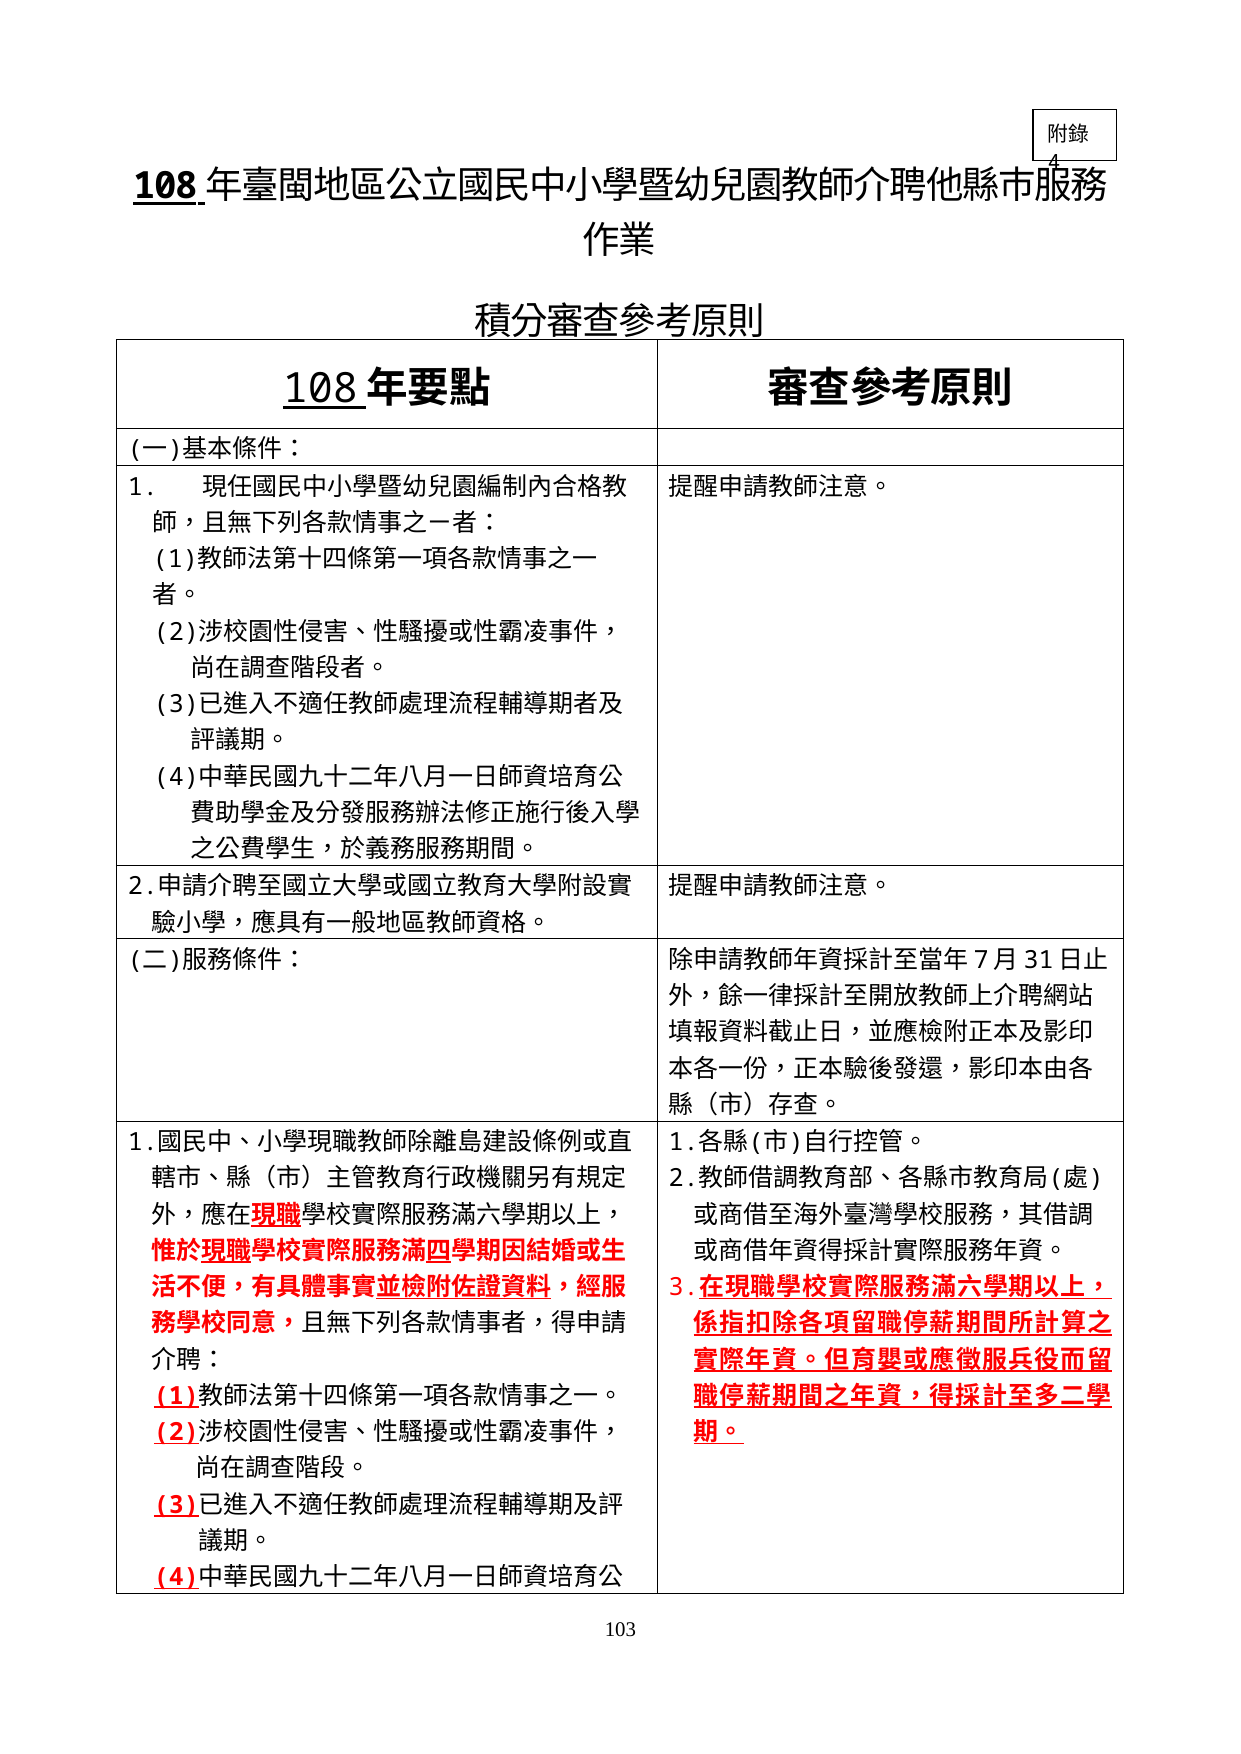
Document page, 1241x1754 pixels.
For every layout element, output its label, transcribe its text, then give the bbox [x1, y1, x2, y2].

table_cell (一)基本條件： [117, 429, 657, 465]
table_cell 1.國民中、小學現職教師除離島建設條例或直轄市、縣（市）主管教育行政機關另有規定外，應在現職學校實際服務滿六學期以上，惟於現職學校實際服務滿四學期因結婚或生活不便，有具體事實並檢附佐證資料，經服務學校同意，且無下列各款情事者，得申請介聘： (1)教師法第十四條第一項各款情事之一。 (2)涉校園性侵害、性騷擾或性霸凌事件，尚在調查階段。 (3)已進入不適任教師處理流程輔導期及評議期。 (4)中華民國九十二年八月一日師資培育公 [117, 1122, 657, 1593]
table_cell 1.各縣(市)自行控管。 2.教師借調教育部、各縣市教育局(處)或商借至海外臺灣學校服務，其借調或商借年資得採計實際服務年資。 3.在現職學校實際服務滿六學期以上，係指扣除各項留職停薪期間所計算之實際年資。但育嬰或應徵服兵役而留職停薪期間之年資，得採計至多二學期。 [658, 1122, 1123, 1593]
text 108年臺閩地區公立國民中小學暨幼兒園教師介聘他縣巿服務作業 [118, 155, 1122, 264]
table_cell 2.申請介聘至國立大學或國立教育大學附設實驗小學，應具有一般地區教師資格。 [117, 866, 657, 938]
table_cell 提醒申請教師注意。 [658, 866, 1123, 938]
table_cell 提醒申請教師注意。 [658, 466, 1123, 865]
table_cell 除申請教師年資採計至當年7月31日止外，餘一律採計至開放教師上介聘網站填報資料截止日，並應檢附正本及影印本各一份，正本驗後發還，影印本由各縣（市）存查。 [658, 939, 1123, 1121]
text 積分審查參考原則 [118, 277, 1122, 339]
table_header 108年要點 [117, 340, 657, 428]
table_cell 現任國民中小學暨幼兒園編制內合格教師，且無下列各款情事之ㄧ者： (1)教師法第十四條第一項各款情事之一者。 (2)涉校園性侵害、性騷擾或性霸凌事件，尚在調查階段者。 (3)已進入不適任教師處理流程輔導期者及評議期。 (4)中華民國九十二年八月一日師資培育公費助學金及分發服務辦法修正施行後入學之公費學生，於義務服務期間。 [117, 466, 657, 865]
table_header 審查參考原則 [658, 340, 1123, 428]
table_cell [658, 429, 1123, 465]
table_cell (二)服務條件： [117, 939, 657, 1121]
